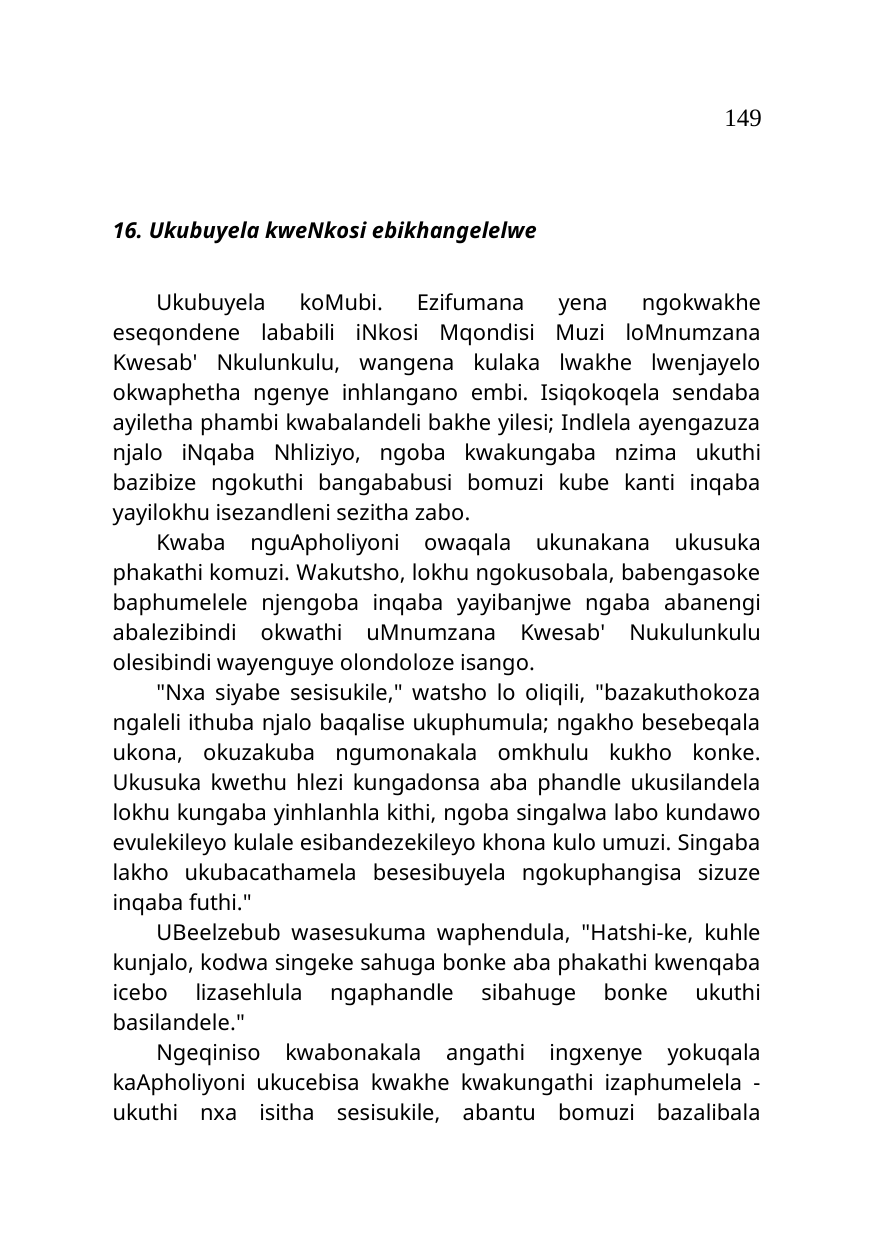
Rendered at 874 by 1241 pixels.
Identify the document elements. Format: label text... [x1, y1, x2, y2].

text UBeelzebub wasesukuma waphendula, "Hatshi-ke, kuhle kunjalo, kodwa singeke sahuga bonke aba phakathi kwenqaba icebo lizasehlula ngaphandle sibahuge bonke ukuthi basilandele." [112, 917, 761, 1037]
text Kwaba nguApholiyoni owaqala ukunakana ukusuka phakathi komuzi. Wakutsho, lokhu ngokusobala, babengasoke baphumelele njengoba inqaba yayibanjwe ngaba abanengi abalezibindi okwathi uMnumzana Kwesab' Nukulunkulu olesibindi wayenguye olondoloze isango. [112, 527, 761, 677]
text "Nxa siyabe sesisukile," watsho lo oliqili, "bazakuthokoza ngaleli ithuba njalo baqalise ukuphumula; ngakho besebeqala ukona, okuzakuba ngumonakala omkhulu kukho konke. Ukusuka kwethu hlezi kungadonsa aba phandle ukusilandela lokhu kungaba yinhlanhla kithi, ngoba singalwa labo kundawo evulekileyo kulale esibandezekileyo khona kulo umuzi. Singaba lakho ukubacathamela besesibuyela ngokuphangisa sizuze inqaba futhi." [112, 677, 761, 917]
subtitle 16. Ukubuyela kweNkosi ebikhangelelwe [112, 214, 761, 244]
text Ukubuyela koMubi. Ezifumana yena ngokwakhe eseqondene lababili iNkosi Mqondisi Muzi loMnumzana Kwesab' Nkulunkulu, wangena kulaka lwakhe lwenjayelo okwaphetha ngenye inhlangano embi. Isiqokoqela sendaba ayiletha phambi kwabalandeli bakhe yilesi; Indlela ayengazuza njalo iNqaba Nhliziyo, ngoba kwakungaba nzima ukuthi bazibize ngokuthi bangababusi bomuzi kube kanti inqaba yayilokhu isezandleni sezitha zabo. [112, 287, 761, 527]
text Ngeqiniso kwabonakala angathi ingxenye yokuqala kaApholiyoni ukucebisa kwakhe kwakungathi izaphumelela - ukuthi nxa isitha sesisukile, abantu bomuzi bazalibala [112, 1037, 761, 1127]
